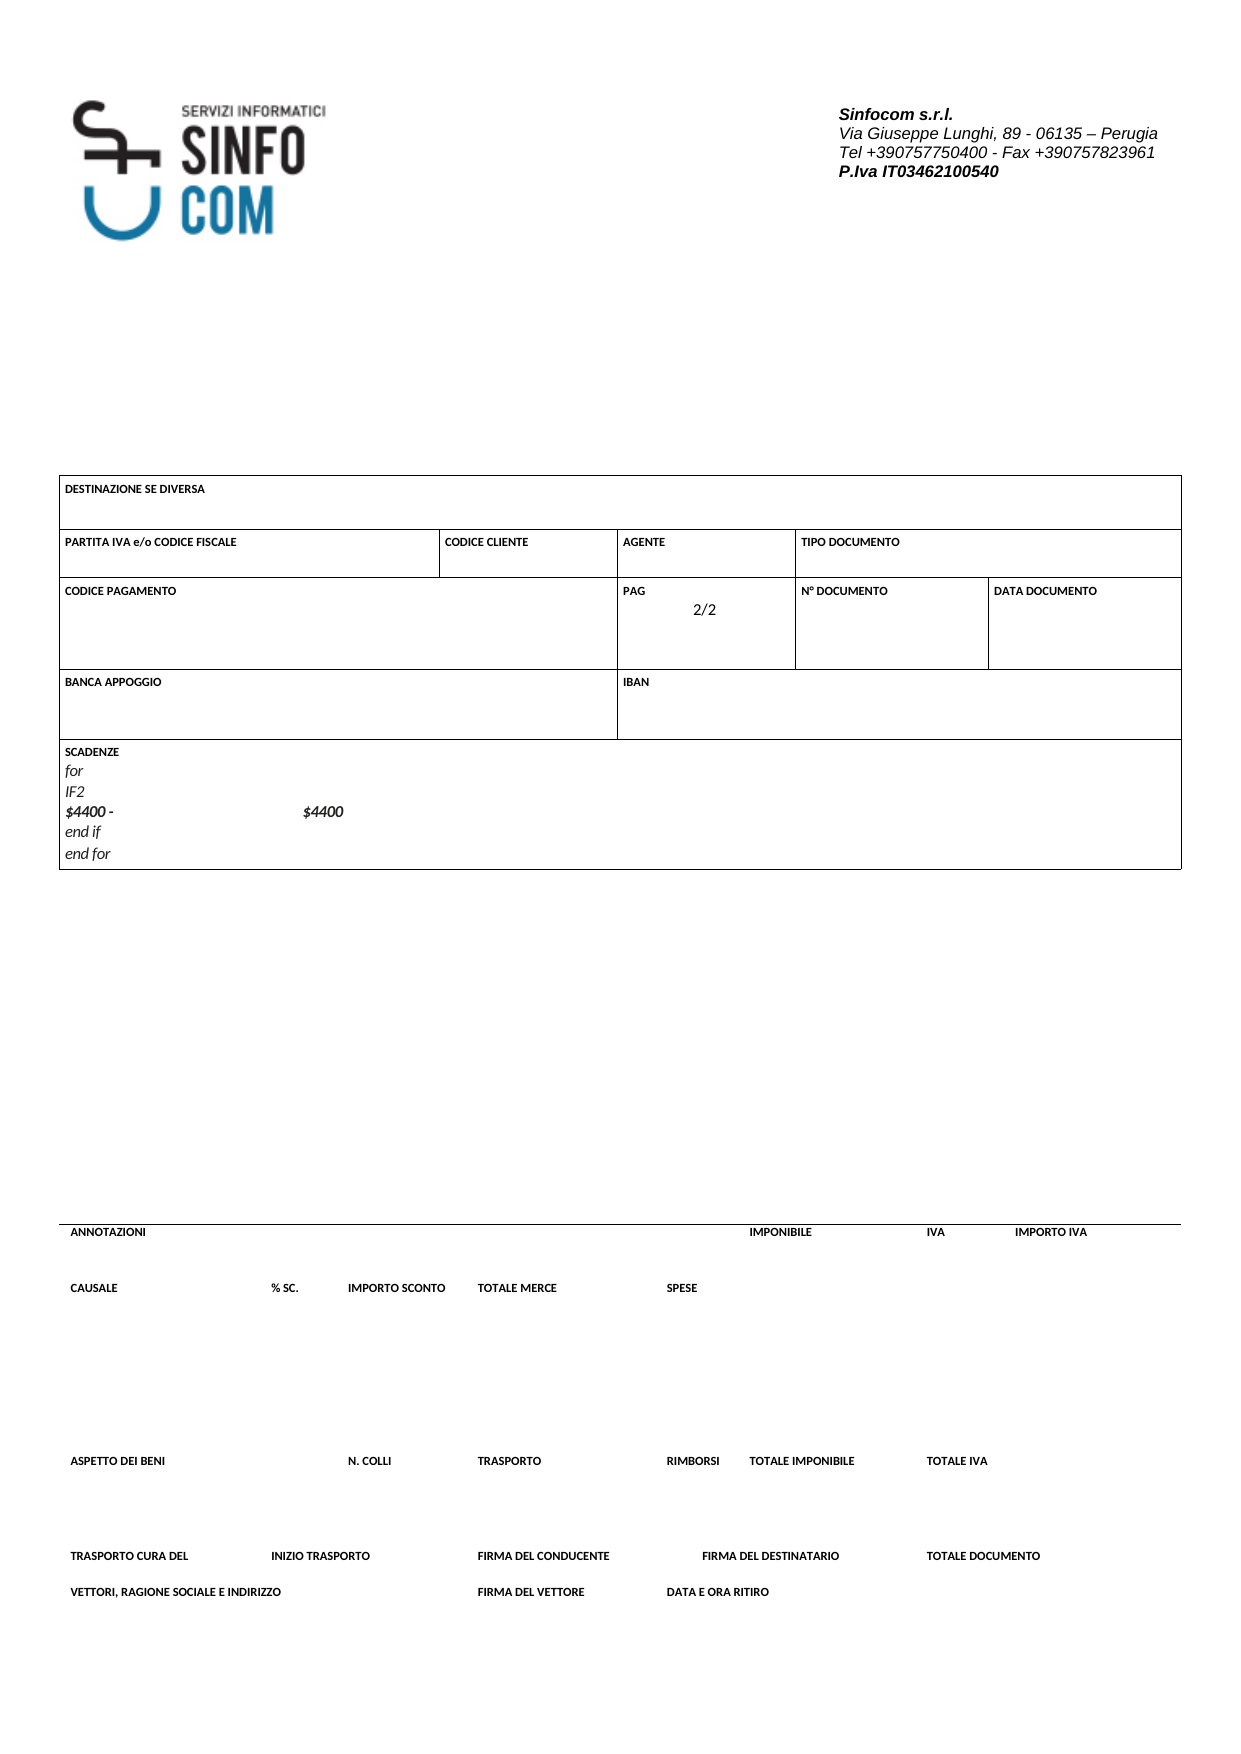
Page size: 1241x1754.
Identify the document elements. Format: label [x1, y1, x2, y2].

picture [59, 87, 342, 253]
